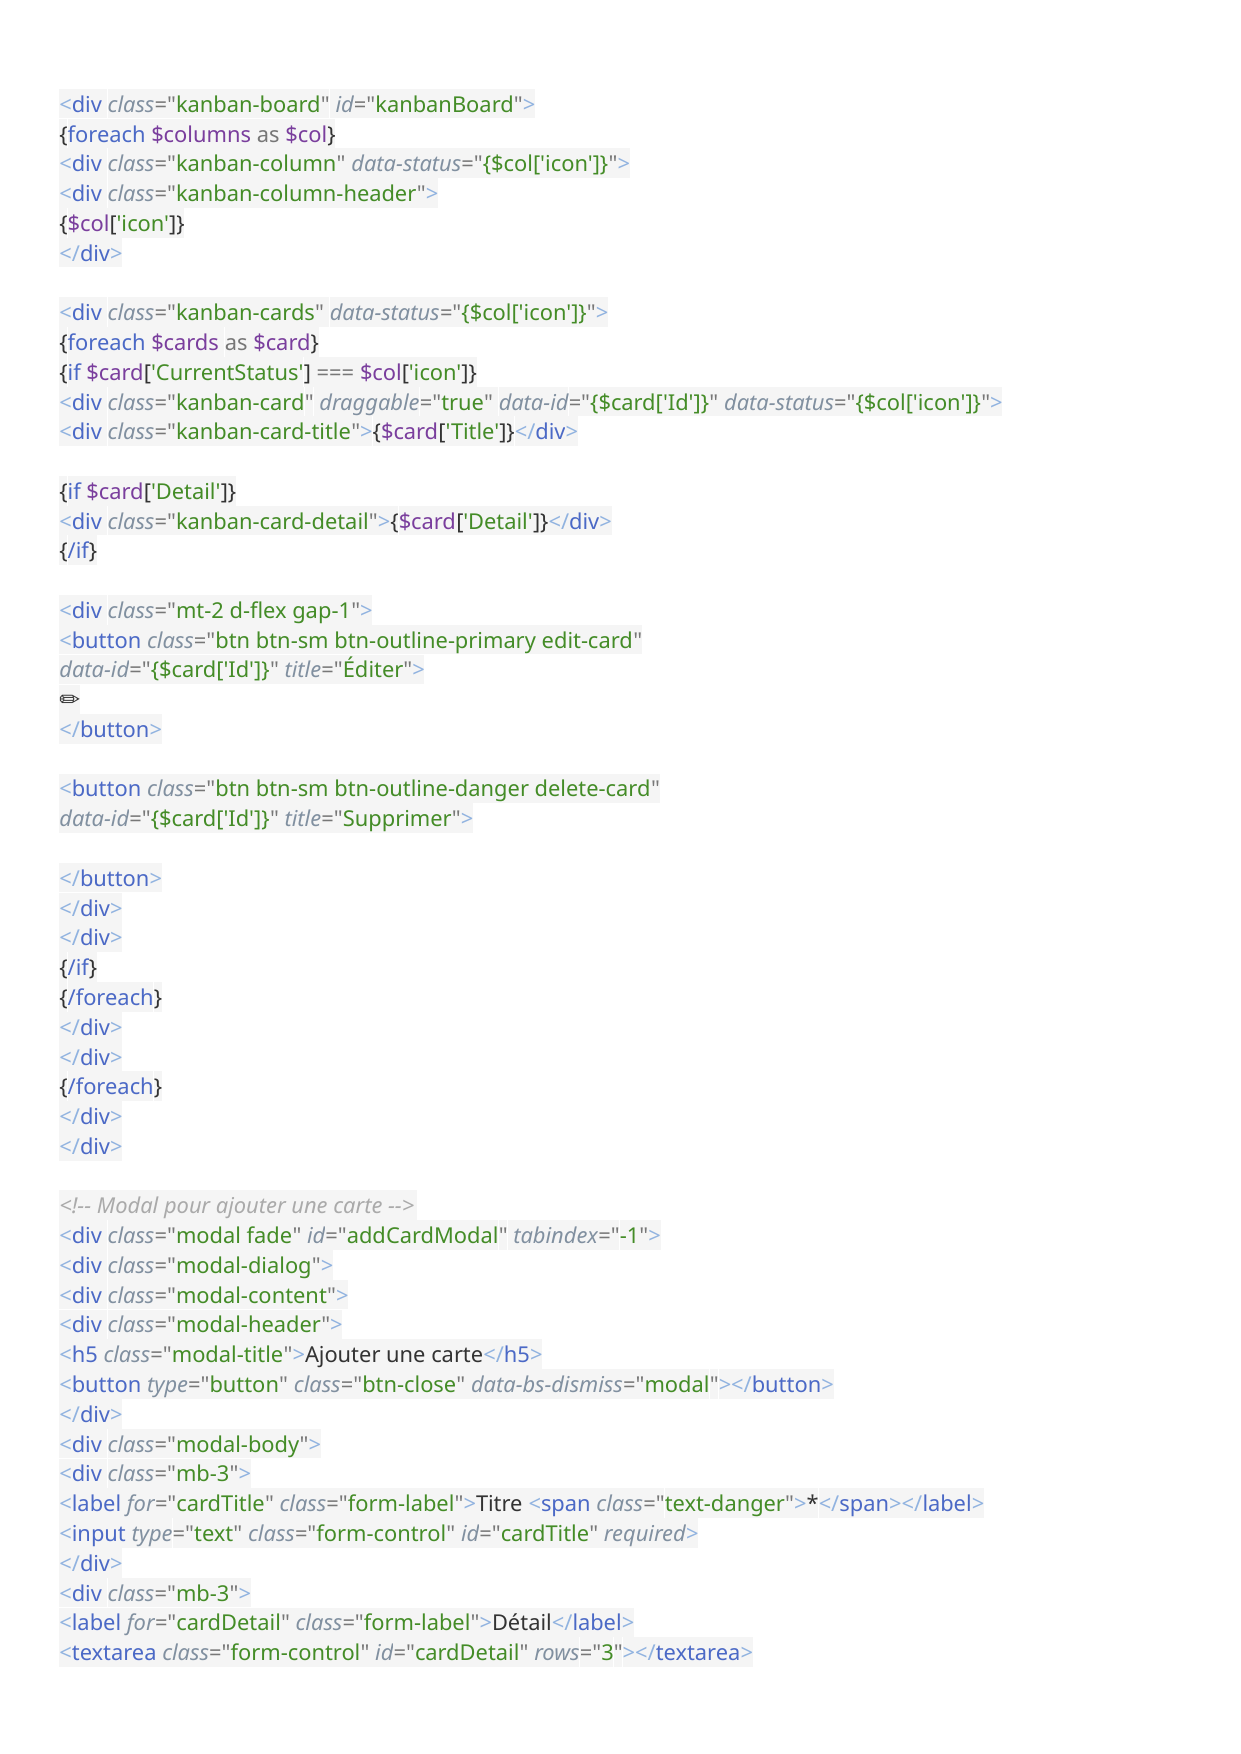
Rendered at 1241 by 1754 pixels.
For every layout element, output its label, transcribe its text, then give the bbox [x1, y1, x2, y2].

text <!-- Modal pour ajouter une carte --> [59, 1190, 1181, 1220]
text <h5 class="modal-title">Ajouter une carte</h5> [59, 1339, 1181, 1369]
text <div class="kanban-cards" data-status="{$col['icon']}"> [59, 297, 1181, 327]
text </div> [59, 1012, 1181, 1041]
text <button type="button" class="btn-close" data-bs-dismiss="modal"></button> [59, 1369, 1181, 1399]
text <div class="kanban-column-header"> [59, 178, 1181, 208]
text <div class="kanban-column" data-status="{$col['icon']}"> [59, 148, 1181, 178]
text <div class="modal-header"> [59, 1309, 1181, 1339]
text {foreach $cards as $card} [59, 327, 1181, 357]
text <button class="btn btn-sm btn-outline-primary edit-card" [59, 625, 1181, 654]
text </div> [59, 238, 1181, 267]
text </button> [59, 863, 1181, 892]
text ✏️ [59, 684, 1181, 714]
text <div class="mt-2 d-flex gap-1"> [59, 595, 1181, 625]
text <button class="btn btn-sm btn-outline-danger delete-card" [59, 773, 1181, 803]
text {/if} [59, 952, 1181, 982]
text </div> [59, 1131, 1181, 1161]
text </div> [59, 1041, 1181, 1071]
text <div class="modal fade" id="addCardModal" tabindex="-1"> [59, 1220, 1181, 1250]
text <input type="text" class="form-control" id="cardTitle" required> [59, 1518, 1181, 1548]
text <label for="cardTitle" class="form-label">Titre <span class="text-danger">*</span></label> [59, 1488, 1181, 1518]
text <div class="kanban-card-title">{$card['Title']}</div> [59, 416, 1181, 446]
text <div class="kanban-card-detail">{$card['Detail']}</div> [59, 506, 1181, 535]
text <div class="kanban-card" draggable="true" data-id="{$card['Id']}" data-status="{$col['icon']}"> [59, 387, 1181, 416]
text <div class="mb-3"> [59, 1458, 1181, 1488]
text data-id="{$card['Id']}" title="Éditer"> [59, 654, 1181, 684]
text {/foreach} [59, 1071, 1181, 1101]
text <div class="modal-dialog"> [59, 1250, 1181, 1280]
text <label for="cardDetail" class="form-label">Détail</label> [59, 1607, 1181, 1637]
text {/foreach} [59, 982, 1181, 1012]
text <div class="kanban-board" id="kanbanBoard"> [59, 89, 1181, 118]
text <div class="modal-body"> [59, 1429, 1181, 1458]
text {if $card['CurrentStatus'] === $col['icon']} [59, 357, 1181, 387]
text {foreach $columns as $col} [59, 118, 1181, 148]
text </div> [59, 892, 1181, 922]
text </div> [59, 1101, 1181, 1131]
text 🗑️ [59, 833, 1181, 863]
text </div> [59, 922, 1181, 952]
text <textarea class="form-control" id="cardDetail" rows="3"></textarea> [59, 1637, 1181, 1667]
text data-id="{$card['Id']}" title="Supprimer"> [59, 803, 1181, 833]
text {/if} [59, 535, 1181, 565]
text {if $card['Detail']} [59, 476, 1181, 506]
text </div> [59, 1548, 1181, 1578]
text </button> [59, 714, 1181, 744]
text <div class="modal-content"> [59, 1280, 1181, 1309]
text <div class="mb-3"> [59, 1578, 1181, 1607]
text </div> [59, 1399, 1181, 1429]
text {$col['icon']} [59, 208, 1181, 238]
